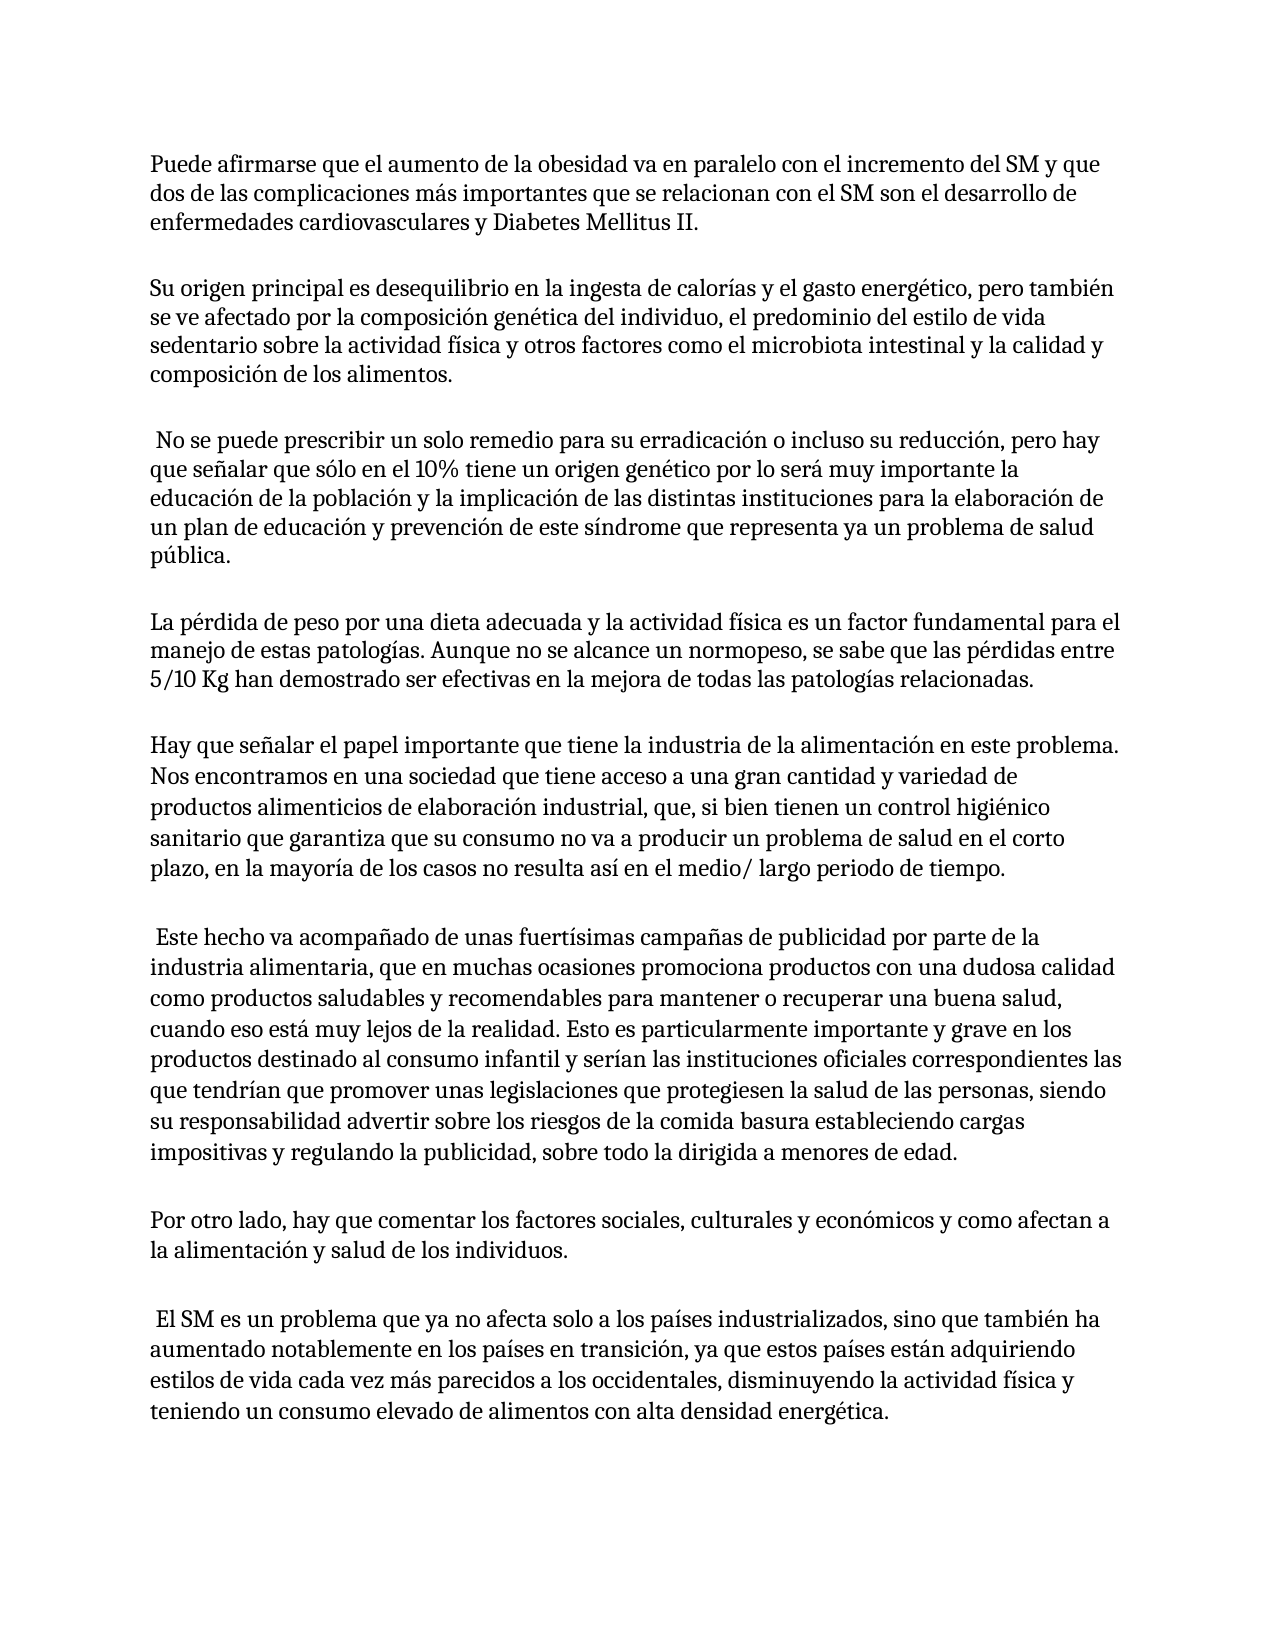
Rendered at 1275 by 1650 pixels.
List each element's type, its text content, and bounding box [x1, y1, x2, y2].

text Hay que señalar el papel importante que tiene la industria de la alimentación en este problema. Nos encontramos en una sociedad que tiene acceso a una gran cantidad y variedad de productos alimenticios de elaboración industrial, que, si bien tienen un control higiénico sanitario que garantiza que su consumo no va a producir un problema de salud en el corto plazo, en la mayoría de los casos no resulta así en el medio/ largo periodo de tiempo. [150, 731, 1125, 883]
text Su origen principal es desequilibrio en la ingesta de calorías y el gasto energético, pero también se ve afectado por la composición genética del individuo, el predominio del estilo de vida sedentario sobre la actividad física y otros factores como el microbiota intestinal y la calidad y composición de los alimentos. [150, 274, 1125, 389]
text No se puede prescribir un solo remedio para su erradicación o incluso su reducción, pero hay que señalar que sólo en el 10% tiene un origen genético por lo será muy importante la educación de la población y la implicación de las distintas instituciones para la elaboración de un plan de educación y prevención de este síndrome que representa ya un problema de salud pública. [150, 426, 1125, 570]
text La pérdida de peso por una dieta adecuada y la actividad física es un factor fundamental para el manejo de estas patologías. Aunque no se alcance un normopeso, se sabe que las pérdidas entre 5/10 Kg han demostrado ser efectivas en la mejora de todas las patologías relacionadas. [150, 607, 1125, 694]
text Puede afirmarse que el aumento de la obesidad va en paralelo con el incremento del SM y que dos de las complicaciones más importantes que se relacionan con el SM son el desarrollo de enfermedades cardiovasculares y Diabetes Mellitus II. [150, 150, 1125, 236]
text Este hecho va acompañado de unas fuertísimas campañas de publicidad por parte de la industria alimentaria, que en muchas ocasiones promociona productos con una dudosa calidad como productos saludables y recomendables para mantener o recuperar una buena salud, cuando eso está muy lejos de la realidad. Esto es particularmente importante y grave en los productos destinado al consumo infantil y serían las instituciones oficiales correspondientes las que tendrían que promover unas legislaciones que protegiesen la salud de las personas, siendo su responsabilidad advertir sobre los riesgos de la comida basura estableciendo cargas impositivas y regulando la publicidad, sobre todo la dirigida a menores de edad. [150, 922, 1125, 1166]
text Por otro lado, hay que comentar los factores sociales, culturales y económicos y como afectan a la alimentación y salud de los individuos. [150, 1206, 1125, 1265]
text El SM es un problema que ya no afecta solo a los países industrializados, sino que también ha aumentado notablemente en los países en transición, ya que estos países están adquiriendo estilos de vida cada vez más parecidos a los occidentales, disminuyendo la actividad física y teniendo un consumo elevado de alimentos con alta densidad energética. [150, 1305, 1125, 1426]
